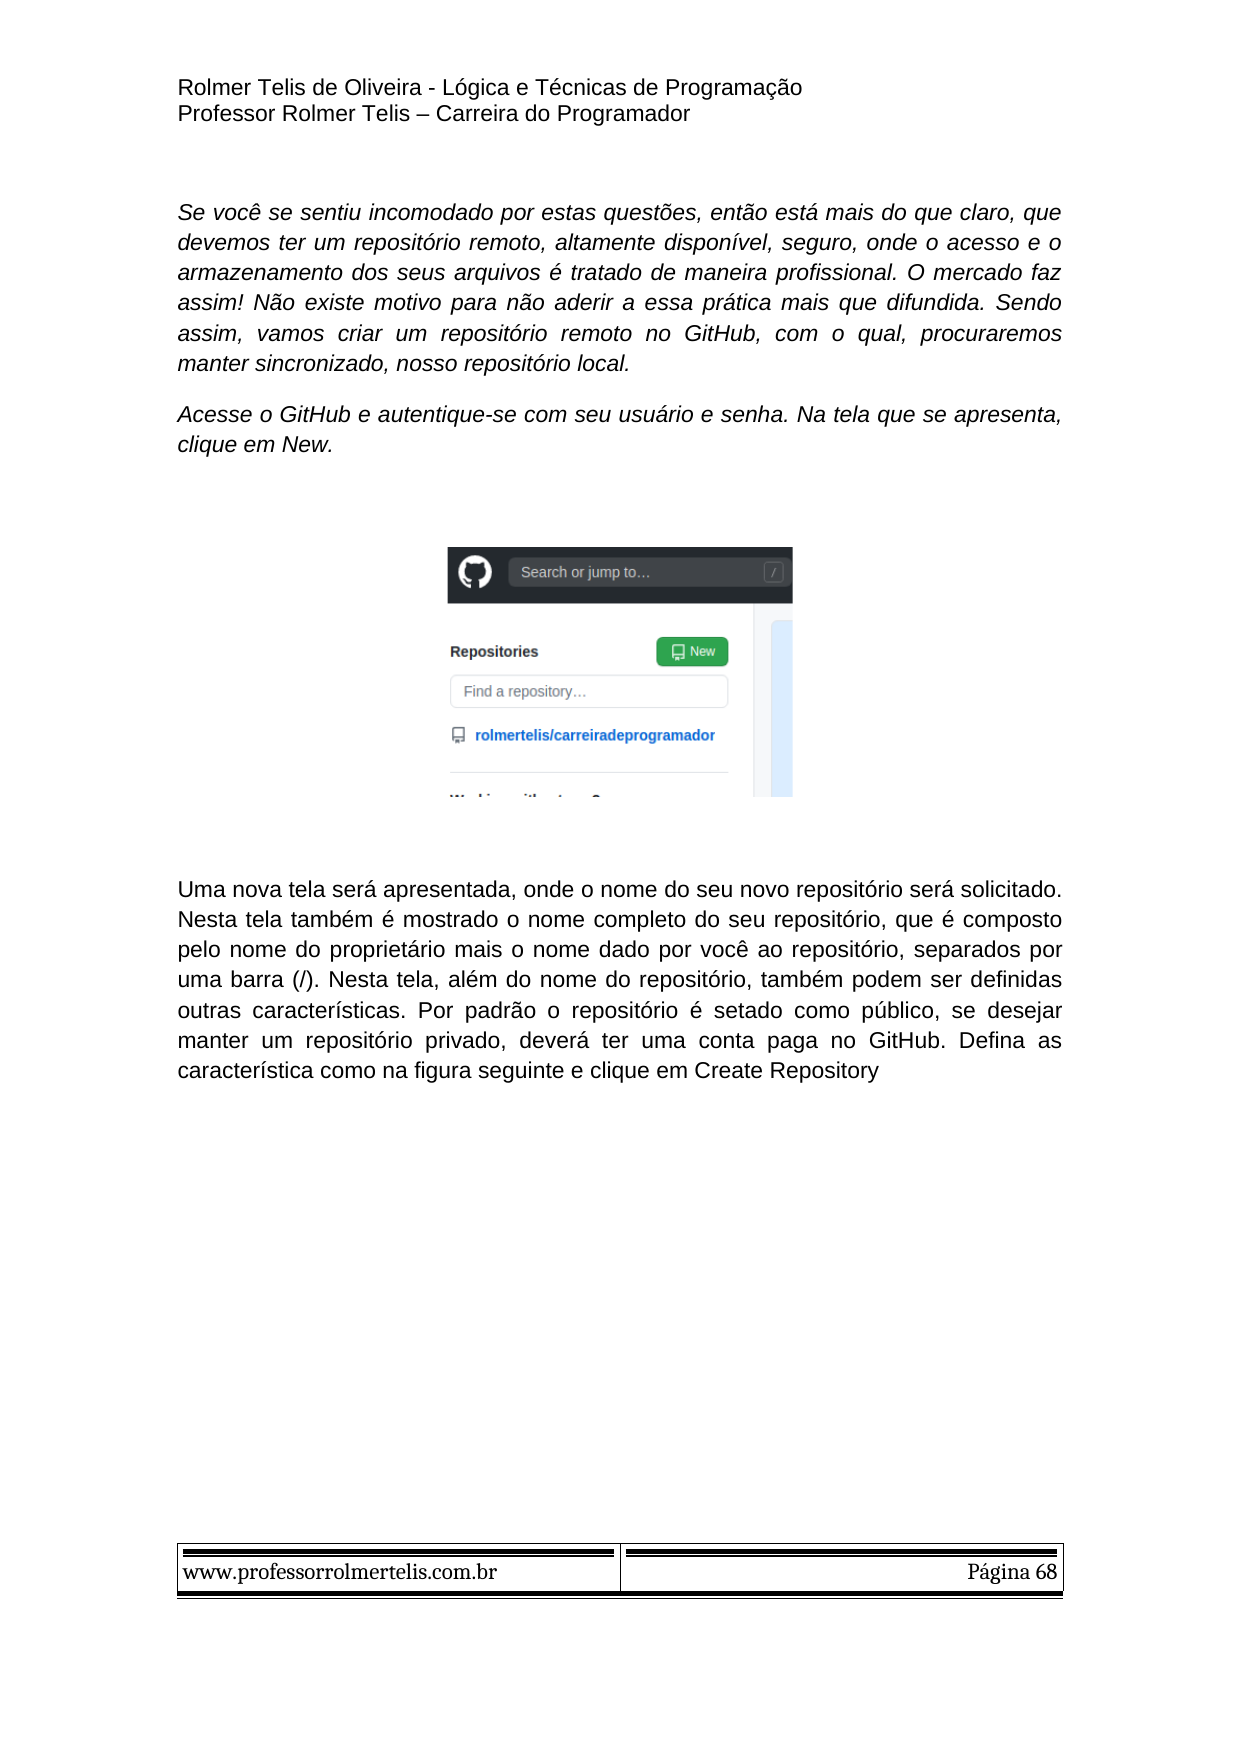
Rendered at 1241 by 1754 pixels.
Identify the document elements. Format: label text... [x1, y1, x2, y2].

text Se você se sentiu incomodado por estas questões, então está mais do que claro, que devemos ter um repositório remoto, altamente disponível, seguro, onde o acesso e o armazenamento dos seus arquivos é tratado de maneira profissional. O mercado faz assim! Não existe motivo para não aderir a essa prática mais que difundida. Sendo assim, vamos criar um repositório remoto no GitHub, com o qual, procuraremos manter sincronizado, nosso repositório local. [177, 199, 1063, 376]
text Acesse o GitHub e autentique-se com seu usuário e senha. Na tela que se apresenta, clique em New. [177, 401, 1063, 457]
text Uma nova tela será apresentada, onde o nome do seu novo repositório será solicitado. Nesta tela também é mostrado o nome completo do seu repositório, que é composto pelo nome do proprietário mais o nome dado por você ao repositório, separados por uma barra (/). Nesta tela, além do nome do repositório, também podem ser definidas outras características. Por padrão o repositório é setado como público, se desejar manter um repositório privado, deverá ter uma conta paga no GitHub. Defina as característica como na figura seguinte e clique em Create Repository [177, 876, 1063, 1083]
picture [447, 547, 793, 797]
